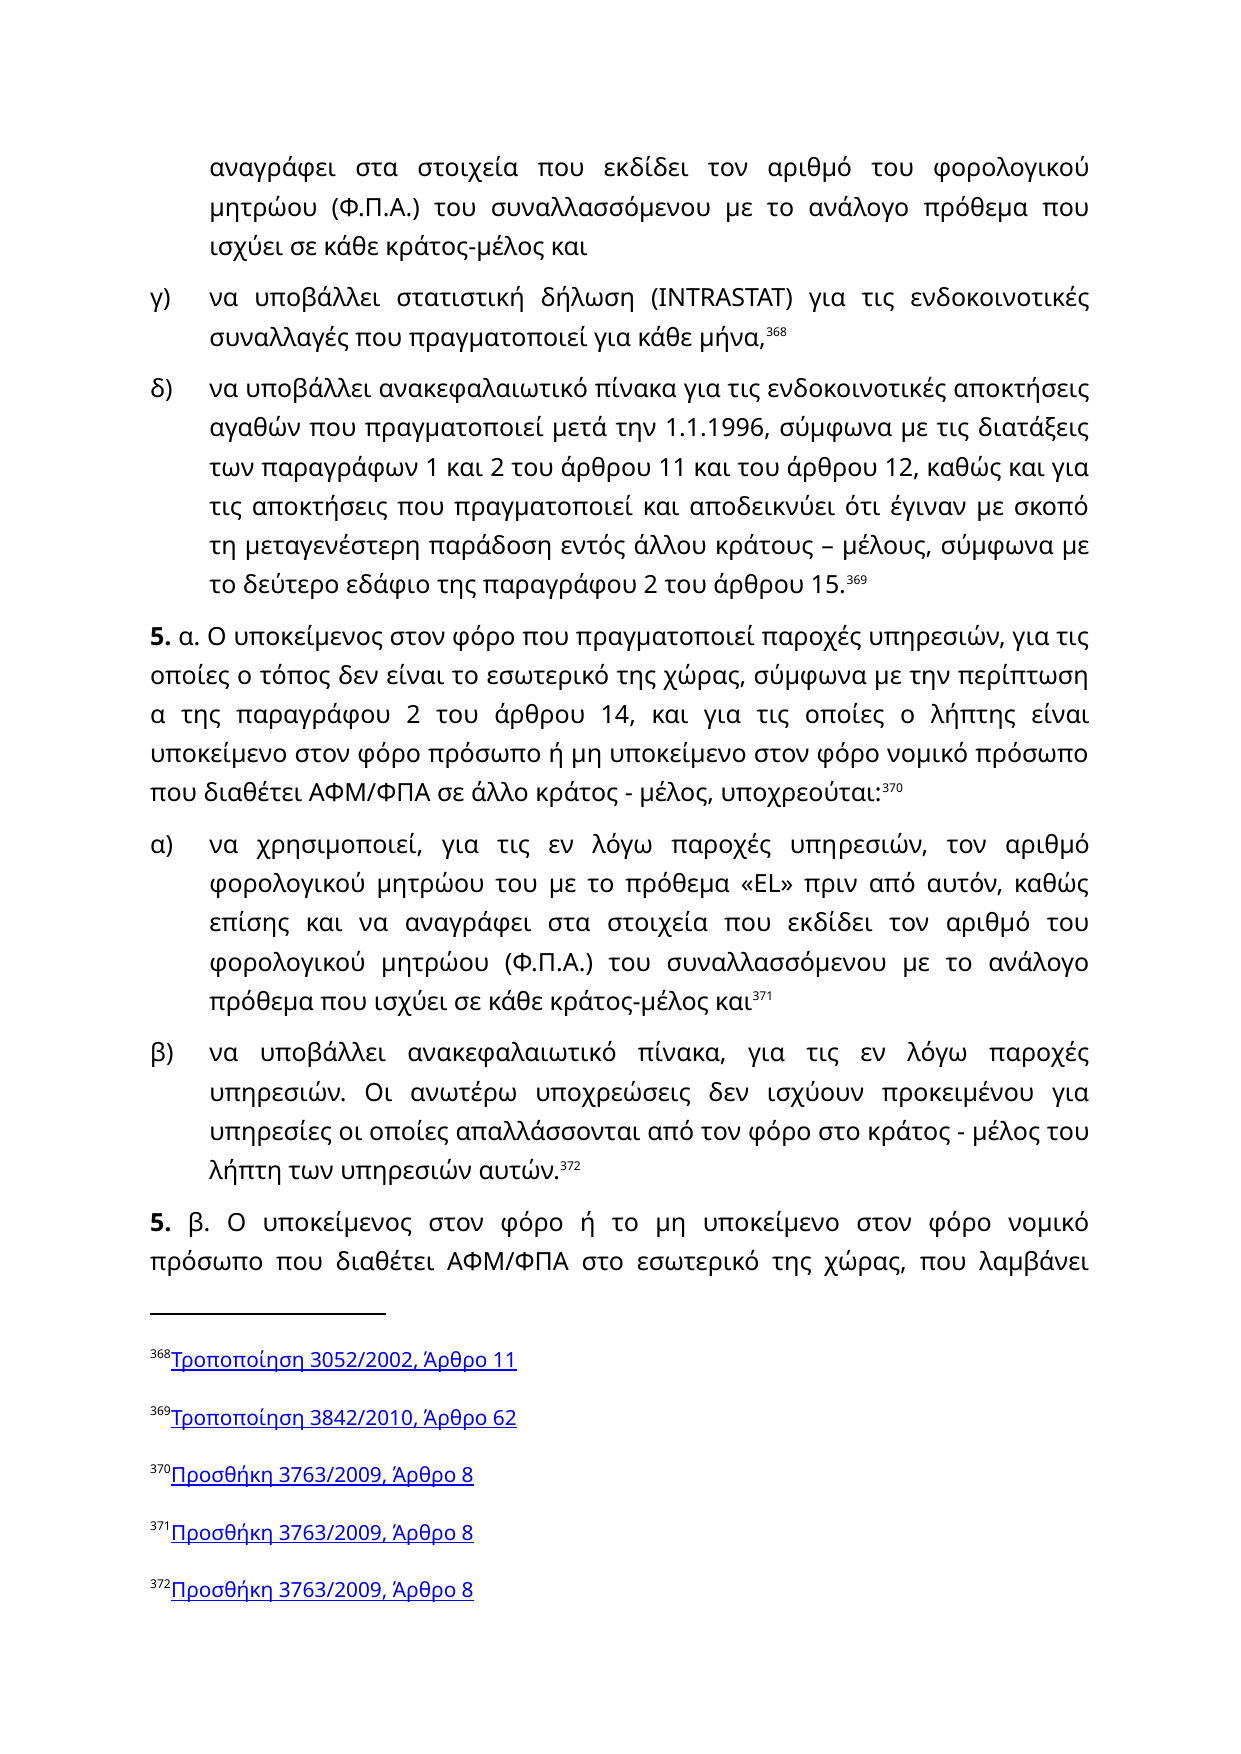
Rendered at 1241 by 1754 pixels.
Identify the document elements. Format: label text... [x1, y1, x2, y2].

text Τροποποίηση 3052/2002, Άρθρο 11 [150, 1345, 1090, 1373]
list α) να χρησιμοποιεί, για τις εν λόγω παροχές υπη­ρεσιών, τον αριθμό φορολογικού μητρώου του με το πρόθεμα «EL» πριν από αυτόν, καθώς επίσης και να αναγράφει στα στοιχεία που εκδίδει τον αριθμό του φορολογικού μητρώου (Φ.Π.Α.) του συναλλασσόμενου με το ανάλογο πρόθεμα που ισχύει σε κάθε κράτος-μέλος και [150, 827, 1090, 1017]
text 5. β. Ο υποκείμενος στον φόρο ή το μη υποκείμενο στον φόρο νομικό πρόσωπο που διαθέτει ΑΦΜ/ΦΠΑ στο εσωτερικό της χώρας, που λαμβάνει [150, 1204, 1090, 1277]
text 5. α. Ο υποκείμενος στον φόρο που πραγματοποιεί παροχές υπηρεσιών, για τις οποίες ο τόπος δεν είναι το εσωτερικό της χώρας, σύμφωνα με την περίπτωση α της παραγράφου 2 του άρθρου 14, και για τις οποίες ο λήπτης είναι υποκείμενο στον φόρο πρόσωπο ή μη υποκείμενο στον φόρο νομικό πρόσωπο που διαθέτει ΑΦΜ/ΦΠΑ σε άλλο κράτος - μέλος, υποχρεούται: [150, 618, 1090, 809]
text Προσθήκη 3763/2009, Άρθρο 8 [150, 1576, 1090, 1604]
list δ) να υποβάλλει ανακεφαλαιωτικό πίνακα για τις ενδοκοινοτικές αποκτήσεις αγαθών που πραγματοποιεί μετά την 1.1.1996, σύμφωνα με τις διατάξεις των παραγράφων 1 και 2 του άρθρου 11 και του άρθρου 12, καθώς και για τις αποκτήσεις που πραγματοποιεί και αποδεικνύει ότι έγιναν με σκοπό τη μεταγενέστερη παράδοση εντός άλλου κράτους – μέλους, σύμφωνα με το δεύτερο εδάφιο της παραγράφου 2 του άρθρου 15. [150, 371, 1090, 601]
text Τροποποίηση 3842/2010, Άρθρο 62 [150, 1403, 1090, 1431]
text Προσθήκη 3763/2009, Άρθρο 8 [150, 1518, 1090, 1546]
text Προσθήκη 3763/2009, Άρθρο 8 [150, 1460, 1090, 1489]
list β) να υποβάλλει ανακεφαλαιωτικό πίνακα, για τις εν λόγω παροχές υπηρεσιών. Οι ανωτέρω υποχρεώσεις δεν ισχύουν προκειμένου για υπηρεσίες οι οποίες απαλλάσσονται από τον φόρο στο κράτος - μέλος του λήπτη των υπηρεσιών αυτών. [150, 1035, 1090, 1187]
list αναγράφει στα στοιχεία που εκδίδει τον αριθμό του φορολογικού μητρώου (Φ.Π.Α.) του συναλλασσόμενου με το ανάλογο πρόθεμα που ισχύει σε κάθε κράτος-μέλος και [150, 150, 1090, 262]
list γ) να υποβάλλει στατιστική δήλωση (INTRASTAT) για τις ενδοκοινοτικές συναλλαγές που πραγματοποιεί για κάθε μήνα, [150, 280, 1090, 353]
